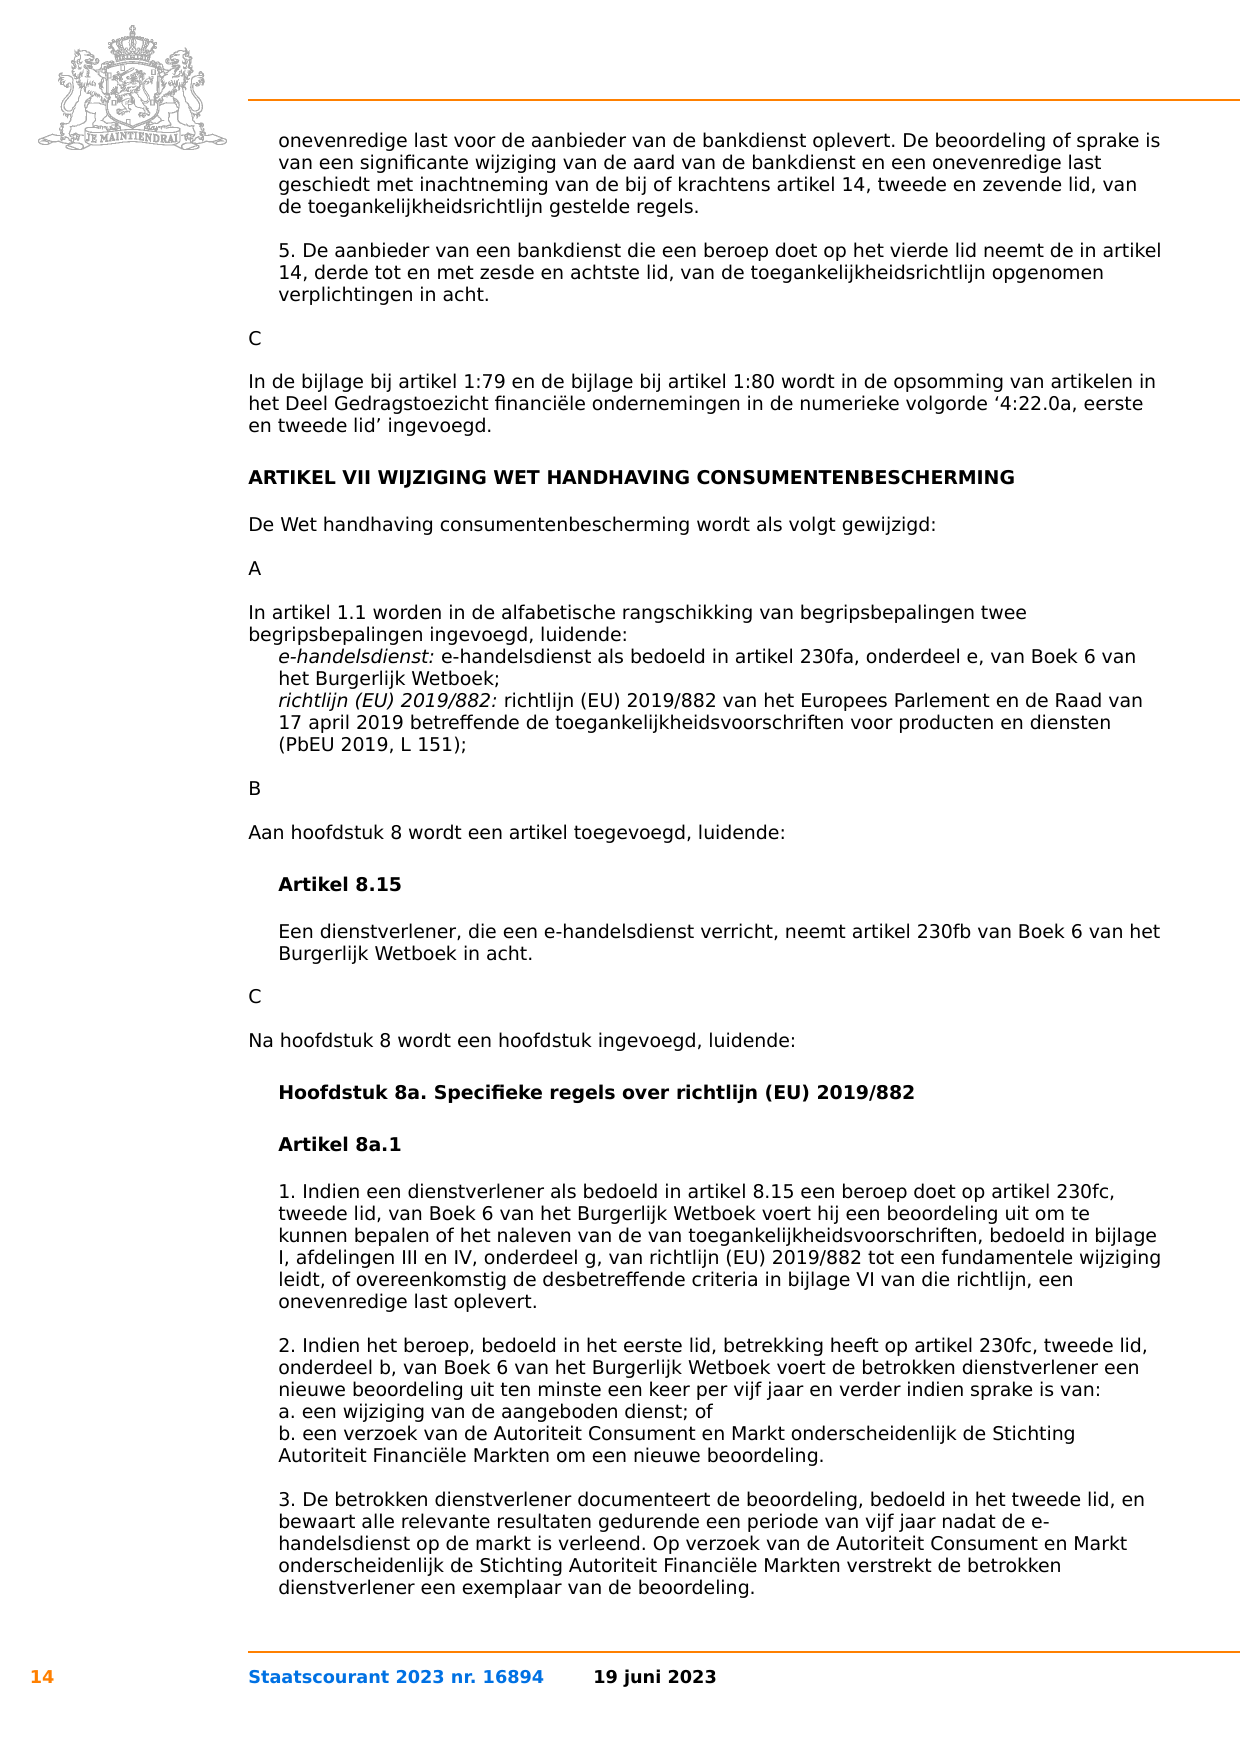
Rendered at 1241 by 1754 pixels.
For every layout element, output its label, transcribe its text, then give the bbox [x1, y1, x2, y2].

text Aan hoofdstuk 8 wordt een artikel toegevoegd, luidende: [248, 822, 1163, 843]
text B [248, 778, 1163, 800]
text Na hoofdstuk 8 wordt een hoofdstuk ingevoegd, luidende: [248, 1030, 1163, 1052]
subtitle Artikel 8.15 [278, 873, 1163, 896]
text Een dienstverlener, die een e-handelsdienst verricht, neemt artikel 230fb van Boek 6 van het Burgerlijk Wetboek in acht. [278, 921, 1163, 964]
text a. een wijziging van de aangeboden dienst; of [278, 1401, 1163, 1423]
text C [248, 327, 1163, 349]
text 3. De betrokken dienstverlener documenteert de beoordeling, bedoeld in het tweede lid, en bewaart alle relevante resultaten gedurende een periode van vijf jaar nadat de e-handelsdienst op de markt is verleend. Op verzoek van de Autoriteit Consument en Markt onderscheidenlijk de Stichting Autoriteit Financiële Markten verstrekt de betrokken dienstverlener een exemplaar van de beoordeling. [278, 1489, 1163, 1598]
text richtlijn (EU) 2019/882: richtlijn (EU) 2019/882 van het Europees Parlement en de Raad van 17 april 2019 betreffende de toegankelijkheidsvoorschriften voor producten en diensten (PbEU 2019, L 151); [278, 690, 1163, 756]
text 5. De aanbieder van een bankdienst die een beroep doet op het vierde lid neemt de in artikel 14, derde tot en met zesde en achtste lid, van de toegankelijkheidsrichtlijn opgenomen verplichtingen in acht. [278, 240, 1163, 306]
text C [248, 986, 1163, 1008]
text 2. Indien het beroep, bedoeld in het eerste lid, betrekking heeft op artikel 230fc, tweede lid, onderdeel b, van Boek 6 van het Burgerlijk Wetboek voert de betrokken dienstverlener een nieuwe beoordeling uit ten minste een keer per vijf jaar en verder indien sprake is van: [278, 1335, 1163, 1401]
text De Wet handhaving consumentenbescherming wordt als volgt gewijzigd: [248, 514, 1163, 536]
text 1. Indien een dienstverlener als bedoeld in artikel 8.15 een beroep doet op artikel 230fc, tweede lid, van Boek 6 van het Burgerlijk Wetboek voert hij een beoordeling uit om te kunnen bepalen of het naleven van de van toegankelijkheidsvoorschriften, bedoeld in bijlage I, afdelingen III en IV, onderdeel g, van richtlijn (EU) 2019/882 tot een fundamentele wijziging leidt, of overeenkomstig de desbetreffende criteria in bijlage VI van die richtlijn, een onevenredige last oplevert. [278, 1181, 1163, 1313]
picture [38, 25, 227, 150]
subtitle ARTIKEL VII WIJZIGING WET HANDHAVING CONSUMENTENBESCHERMING [248, 467, 1163, 489]
text e-handelsdienst: e-handelsdienst als bedoeld in artikel 230fa, onderdeel e, van Boek 6 van het Burgerlijk Wetboek; [278, 646, 1163, 690]
subtitle Hoofdstuk 8a. Specifieke regels over richtlijn (EU) 2019/882 [278, 1082, 1163, 1104]
text In de bijlage bij artikel 1:79 en de bijlage bij artikel 1:80 wordt in de opsomming van artikelen in het Deel Gedragstoezicht financiële ondernemingen in de numerieke volgorde ‘4:22.0a, eerste en tweede lid’ ingevoegd. [248, 371, 1163, 437]
text In artikel 1.1 worden in de alfabetische rangschikking van begripsbepalingen twee begripsbepalingen ingevoegd, luidende: [248, 602, 1163, 646]
text A [248, 558, 1163, 580]
text onevenredige last voor de aanbieder van de bankdienst oplevert. De beoordeling of sprake is van een significante wijziging van de aard van de bankdienst en een onevenredige last geschiedt met inachtneming van de bij of krachtens artikel 14, tweede en zevende lid, van de toegankelijkheidsrichtlijn gestelde regels. [278, 130, 1163, 218]
subtitle Artikel 8a.1 [278, 1134, 1163, 1156]
text b. een verzoek van de Autoriteit Consument en Markt onderscheidenlijk de Stichting Autoriteit Financiële Markten om een nieuwe beoordeling. [278, 1423, 1163, 1467]
